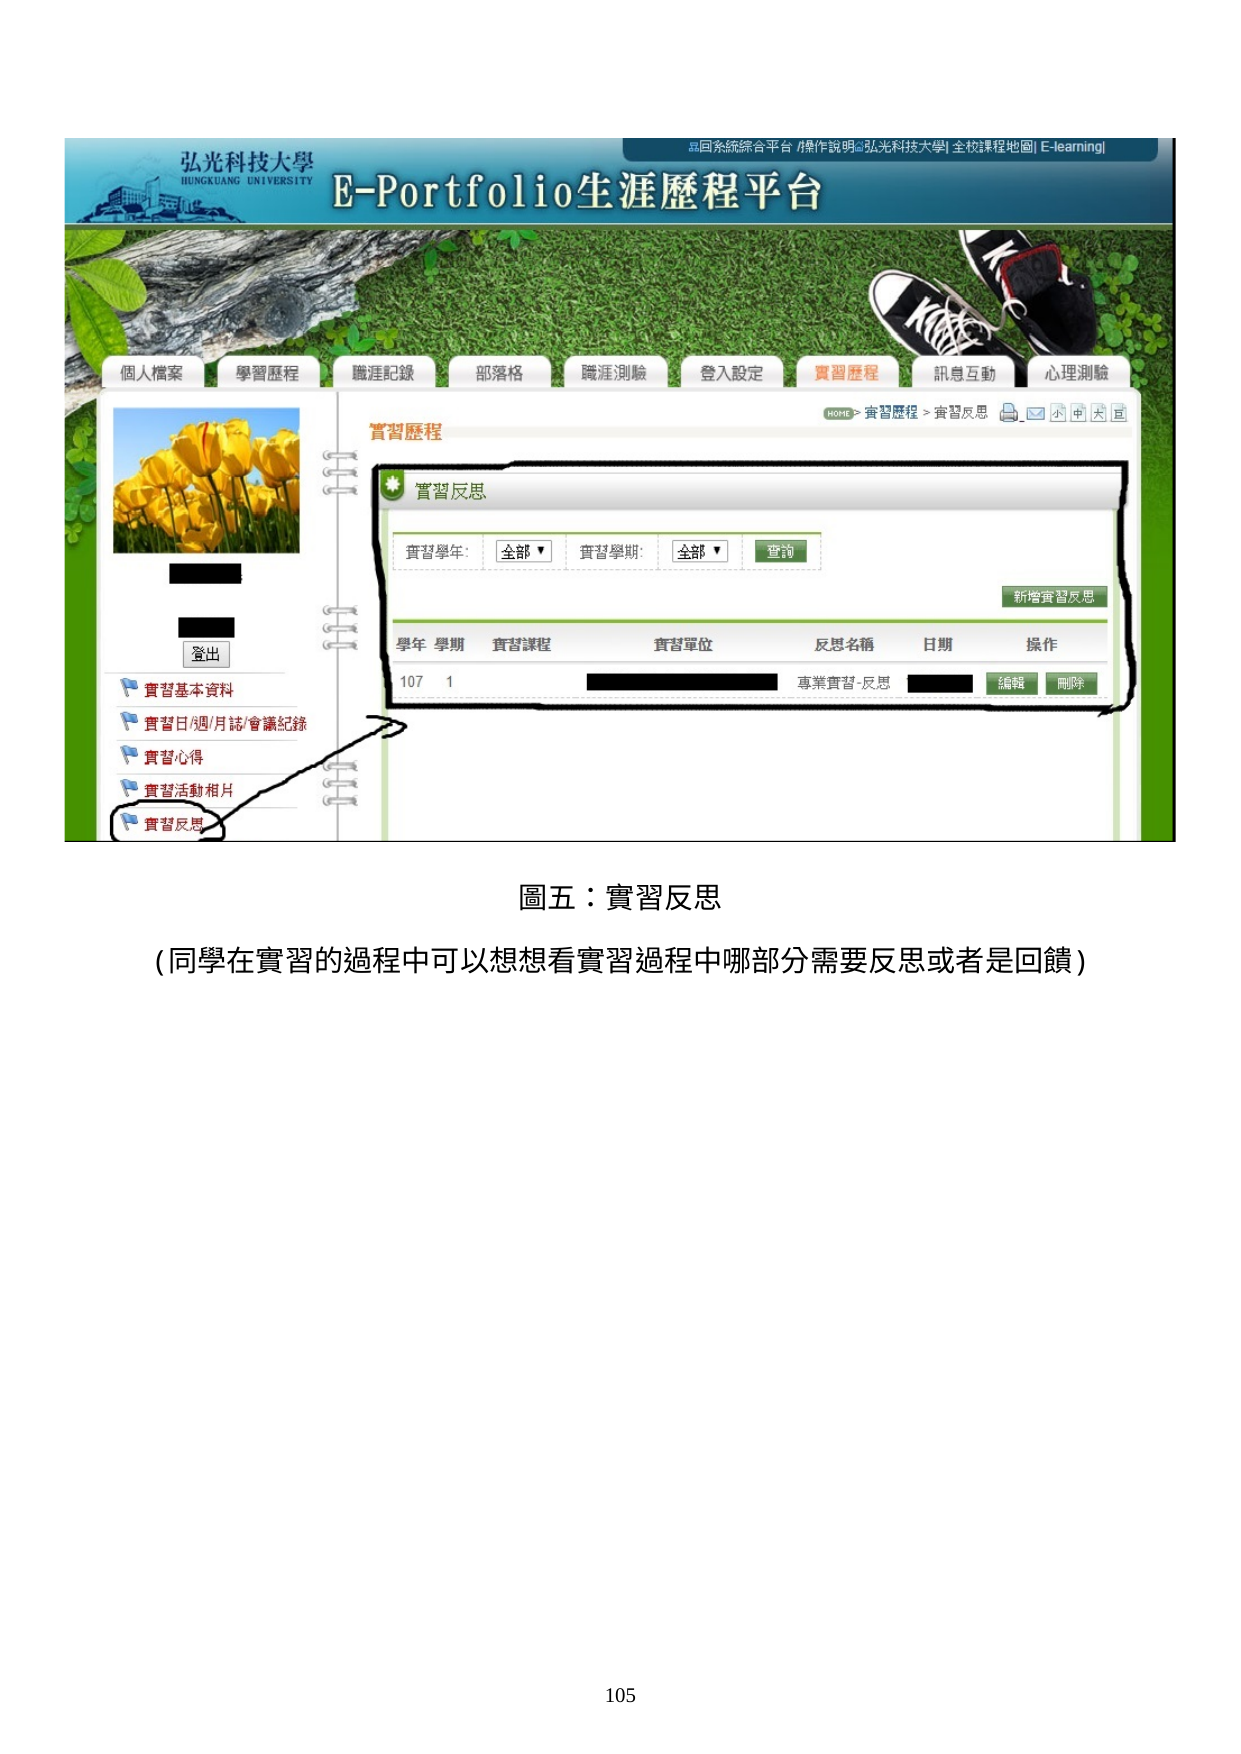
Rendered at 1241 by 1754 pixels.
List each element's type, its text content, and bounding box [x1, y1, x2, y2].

text (同學在實習的過程中可以想想看實習過程中哪部分需要反思或者是回饋) [59, 917, 1181, 979]
text 圖五：實習反思 [59, 854, 1181, 917]
